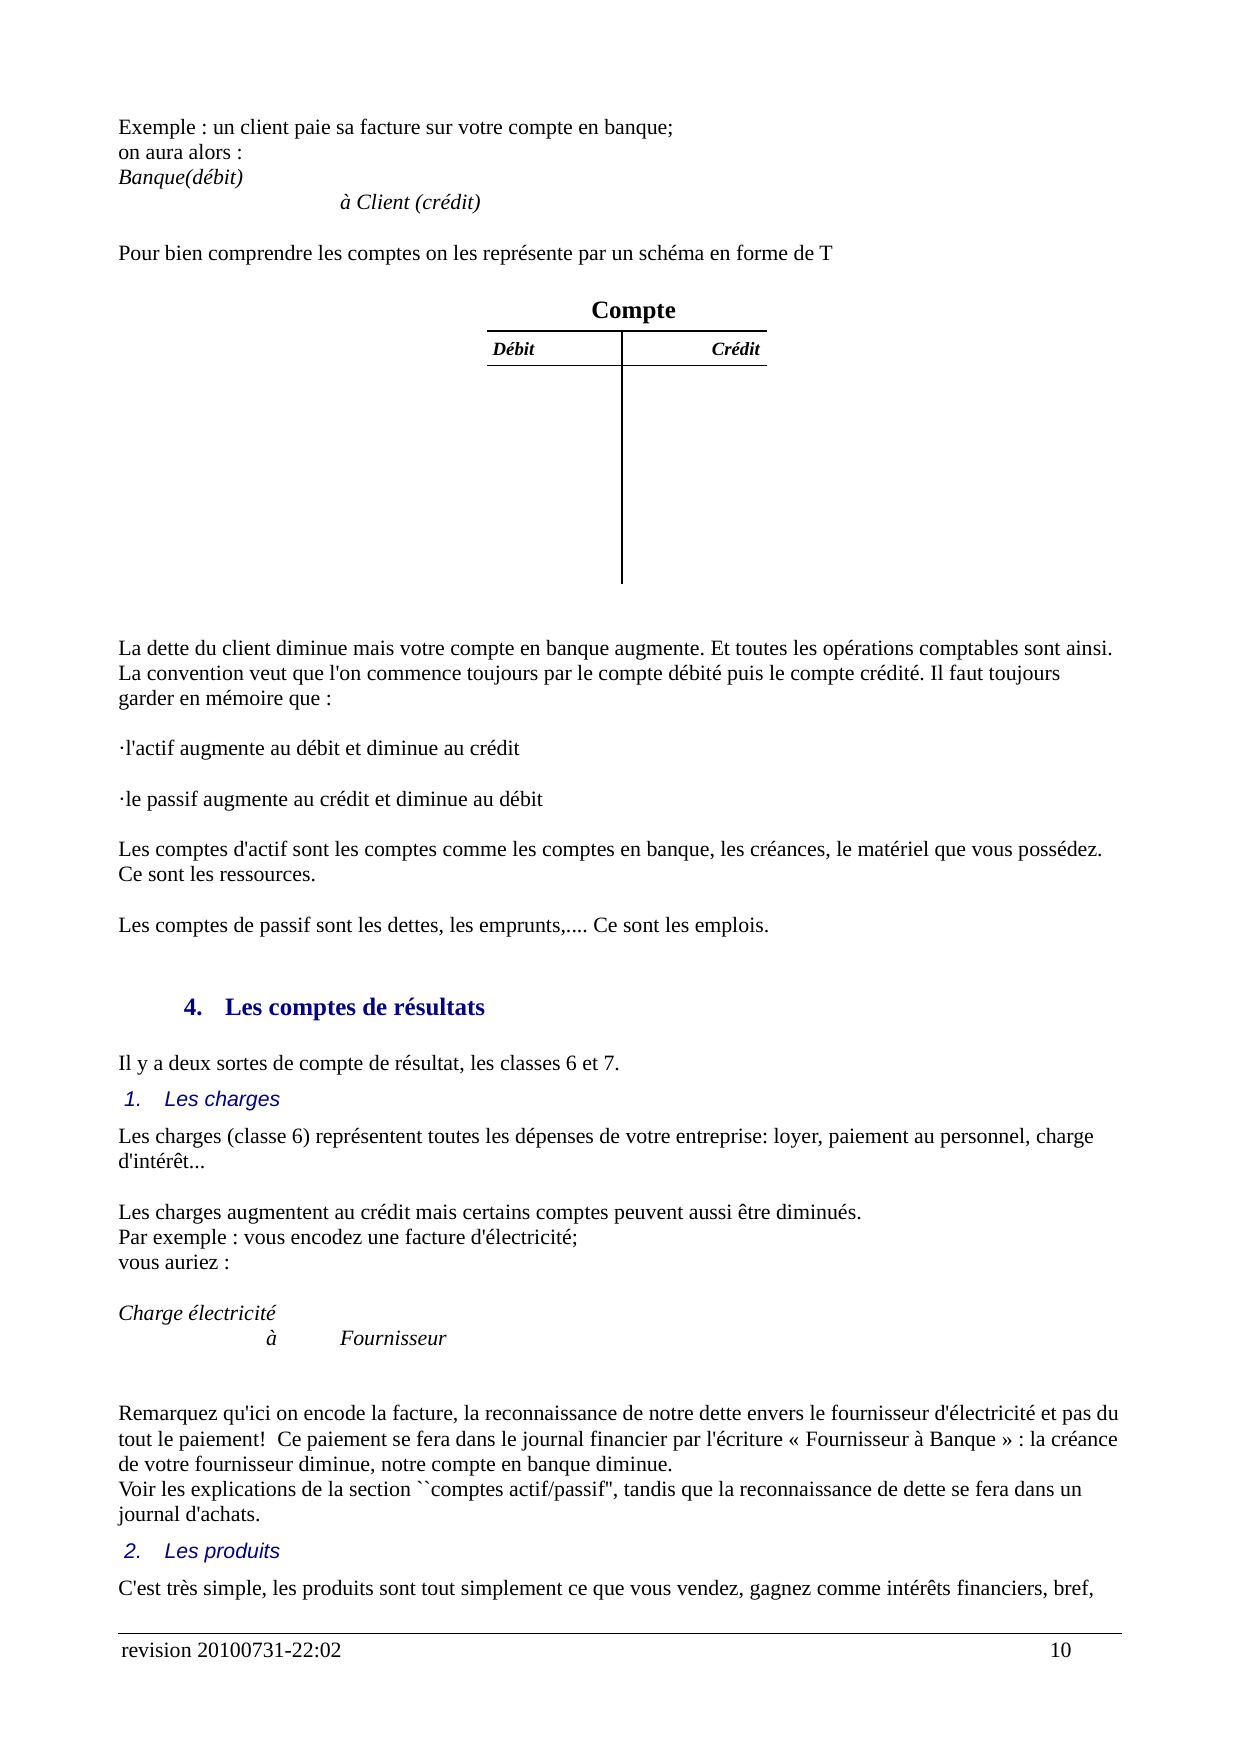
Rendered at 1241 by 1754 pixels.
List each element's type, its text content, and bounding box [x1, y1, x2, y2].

text ·le passif augmente au crédit et diminue au débit [118, 786, 1122, 811]
text Voir les explications de la section ``comptes actif/passif'', tandis que la reconnaissance de dette se fera dans un journal d'achats. [118, 1476, 1122, 1526]
subtitle Les comptes de résultats [177, 992, 1122, 1020]
text Les charges (classe 6) représentent toutes les dépenses de votre entreprise: loyer, paiement au personnel, charge d'intérêt... [118, 1123, 1122, 1173]
subtitle Les produits [118, 1538, 1122, 1563]
text Remarquez qu'ici on encode la facture, la reconnaissance de notre dette envers le fournisseur d'électricité et pas du tout le paiement! Ce paiement se fera dans le journal financier par l'écriture « Fournisseur à Banque » : la créance de votre fournisseur diminue, notre compte en banque diminue. [118, 1400, 1122, 1476]
text vous auriez : [118, 1249, 1122, 1274]
text Il y a deux sortes de compte de résultat, les classes 6 et 7. [118, 1050, 1122, 1075]
text à Client (crédit) [118, 189, 1122, 214]
text à Fournisseur [118, 1325, 1122, 1350]
text Banque(débit) [118, 164, 1122, 189]
text on aura alors : [118, 139, 1122, 164]
text Les charges augmentent au crédit mais certains comptes peuvent aussi être diminués. [118, 1199, 1122, 1224]
table_cell [487, 366, 621, 584]
text Pour bien comprendre les comptes on les représente par un schéma en forme de T [118, 240, 1122, 265]
text Par exemple : vous encodez une facture d'électricité; [118, 1224, 1122, 1249]
text Charge électricité [118, 1299, 1122, 1325]
table_cell Crédit [623, 332, 767, 365]
table_header Compte [487, 290, 767, 330]
text Exemple : un client paie sa facture sur votre compte en banque; [118, 114, 1122, 139]
text Les comptes de passif sont les dettes, les emprunts,.... Ce sont les emplois. [118, 912, 1122, 937]
table_cell [623, 366, 767, 584]
text ·l'actif augmente au débit et diminue au crédit [118, 735, 1122, 761]
subtitle Les charges [118, 1087, 1122, 1111]
text C'est très simple, les produits sont tout simplement ce que vous vendez, gagnez comme intérêts financiers, bref, [118, 1574, 1122, 1600]
text La dette du client diminue mais votre compte en banque augmente. Et toutes les opérations comptables sont ainsi. La convention veut que l'on commence toujours par le compte débité puis le compte crédité. Il faut toujours garder en mémoire que : [118, 634, 1122, 710]
table_cell Débit [487, 332, 621, 365]
text Les comptes d'actif sont les comptes comme les comptes en banque, les créances, le matériel que vous possédez. Ce sont les ressources. [118, 836, 1122, 887]
